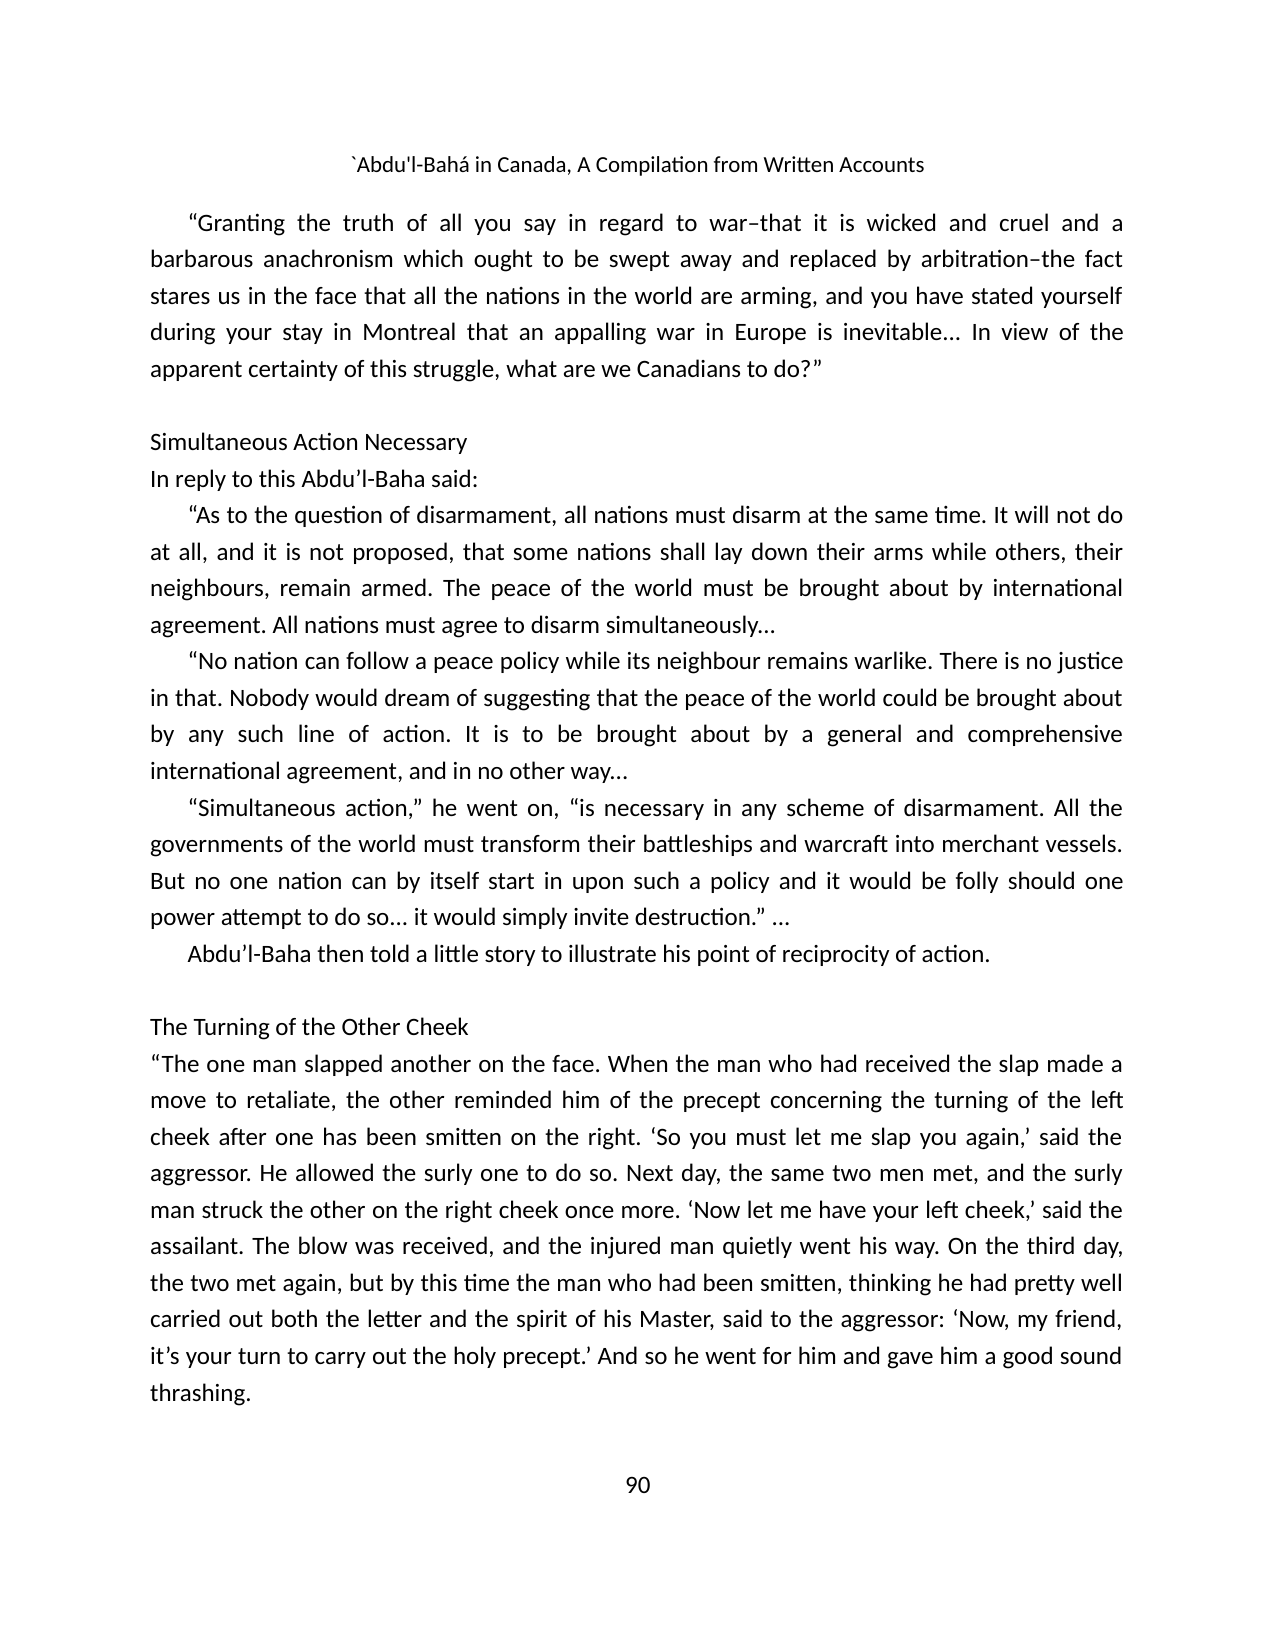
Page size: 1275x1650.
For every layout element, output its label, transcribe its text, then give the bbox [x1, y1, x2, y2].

text “The one man slapped another on the face. When the man who had received the slap made a move to retaliate, the other reminded him of the precept concerning the turning of the left cheek after one has been smitten on the right. ‘So you must let me slap you again,’ said the aggressor. He allowed the surly one to do so. Next day, the same two men met, and the surly man struck the other on the right cheek once more. ‘Now let me have your left cheek,’ said the assailant. The blow was received, and the injured man quietly went his way. On the third day, the two met again, but by this time the man who had been smitten, thinking he had pretty well carried out both the letter and the spirit of his Master, said to the aggressor: ‘Now, my friend, it’s your turn to carry out the holy precept.’ And so he went for him and gave him a good sound thrashing. [150, 1048, 1125, 1407]
text “Granting the truth of all you say in regard to war–that it is wicked and cruel and a barbarous anachronism which ought to be swept away and replaced by arbitration–the fact stares us in the face that all the nations in the world are arming, and you have stated yourself during your stay in Montreal that an appalling war in Europe is inevitable... In view of the apparent certainty of this struggle, what are we Canadians to do?” [150, 207, 1125, 383]
text Simultaneous Action Necessary [150, 426, 1125, 457]
text The Turning of the Other Cheek [150, 1011, 1125, 1042]
text In reply to this Abdu’l-Baha said: [150, 463, 1125, 493]
text Abdu’l-Baha then told a little story to illustrate his point of reciprocity of action. [150, 938, 1125, 968]
text “Simultaneous action,” he went on, “is necessary in any scheme of disarmament. All the governments of the world must transform their battleships and warcraft into merchant vessels. But no one nation can by itself start in upon such a policy and it would be folly should one power attempt to do so... it would simply invite destruction.” ... [150, 792, 1125, 932]
text “No nation can follow a peace policy while its neighbour remains warlike. There is no justice in that. Nobody would dream of suggesting that the peace of the world could be brought about by any such line of action. It is to be brought about by a general and comprehensive international agreement, and in no other way... [150, 646, 1125, 786]
text “As to the question of disarmament, all nations must disarm at the same time. It will not do at all, and it is not proposed, that some nations shall lay down their arms while others, their neighbours, remain armed. The peace of the world must be brought about by international agreement. All nations must agree to disarm simultaneously... [150, 499, 1125, 639]
